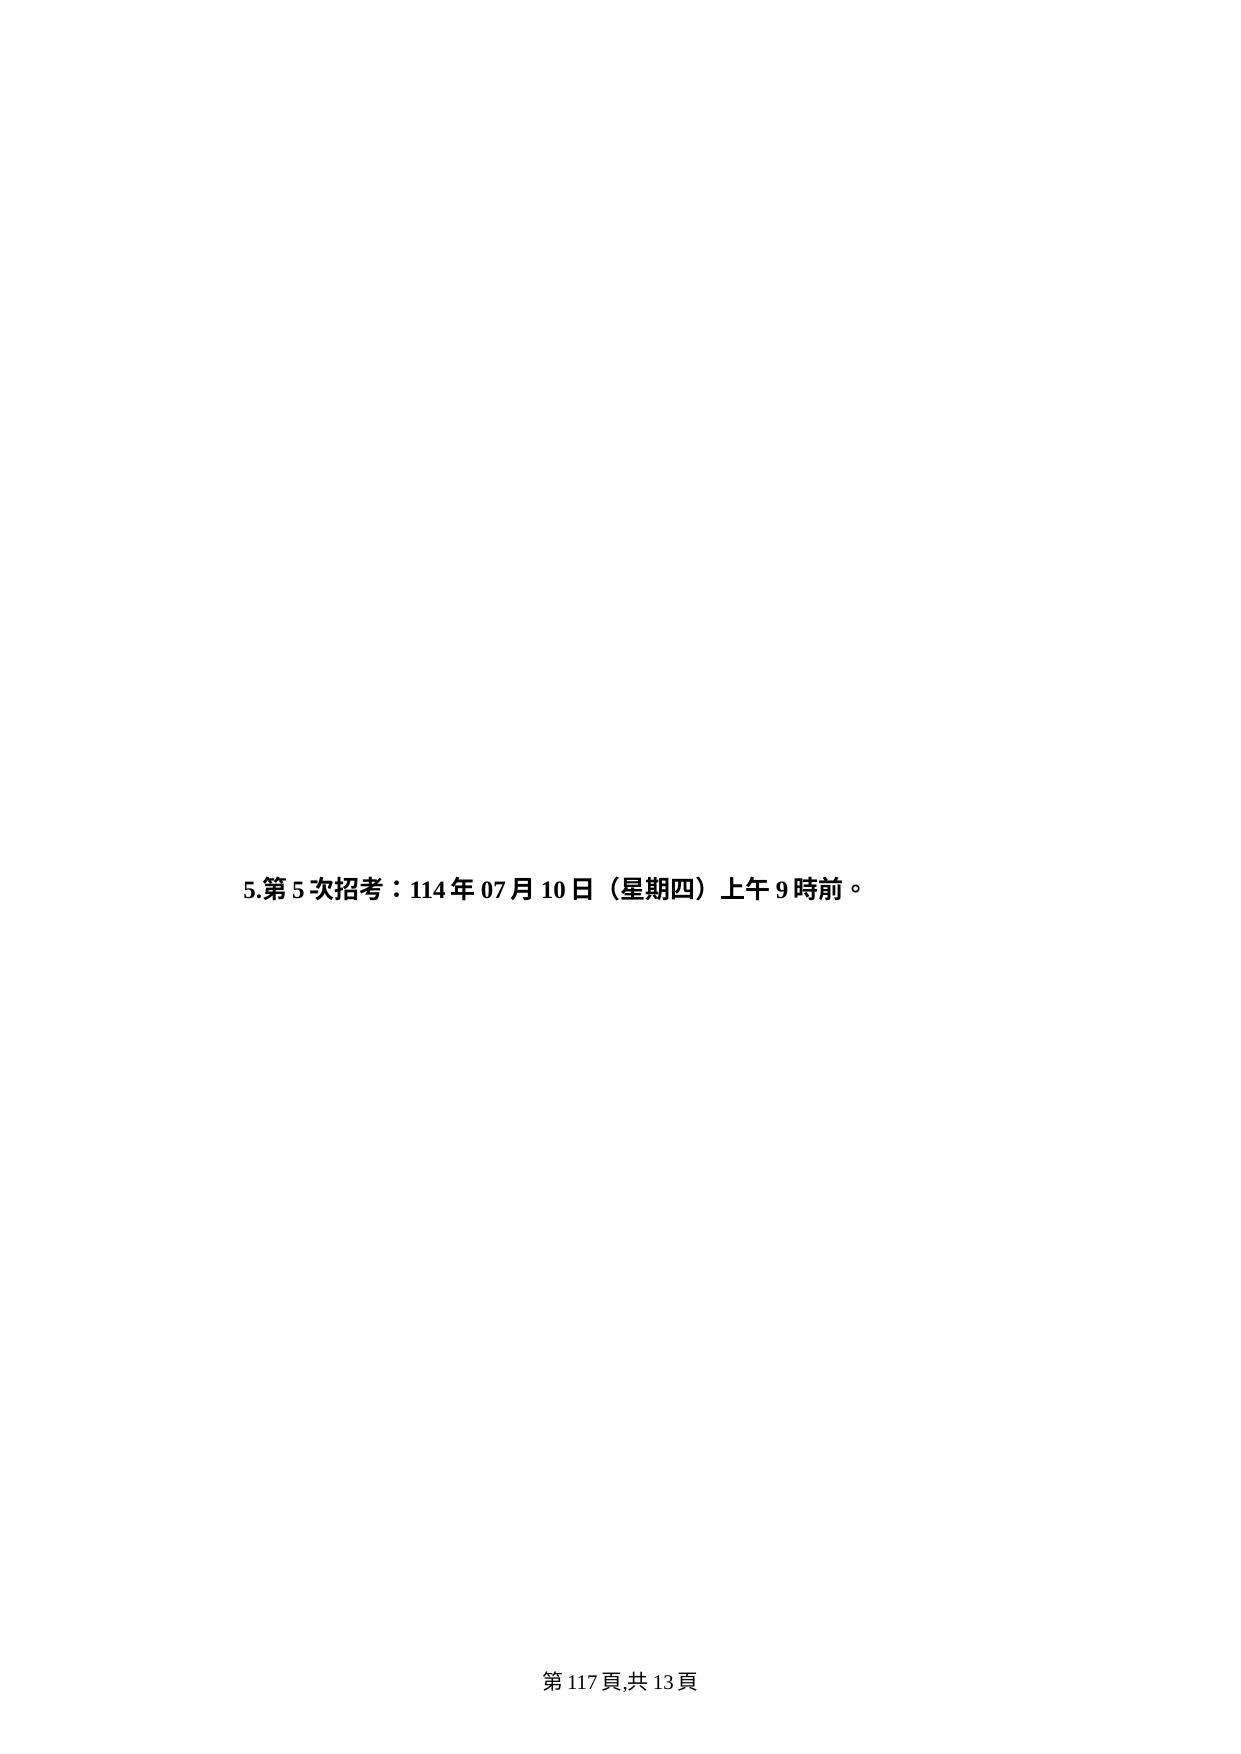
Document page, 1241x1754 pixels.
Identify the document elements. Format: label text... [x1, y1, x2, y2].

text 5.第5次招考：114年07月10日（星期四）上午9時前。 [243, 846, 1122, 908]
